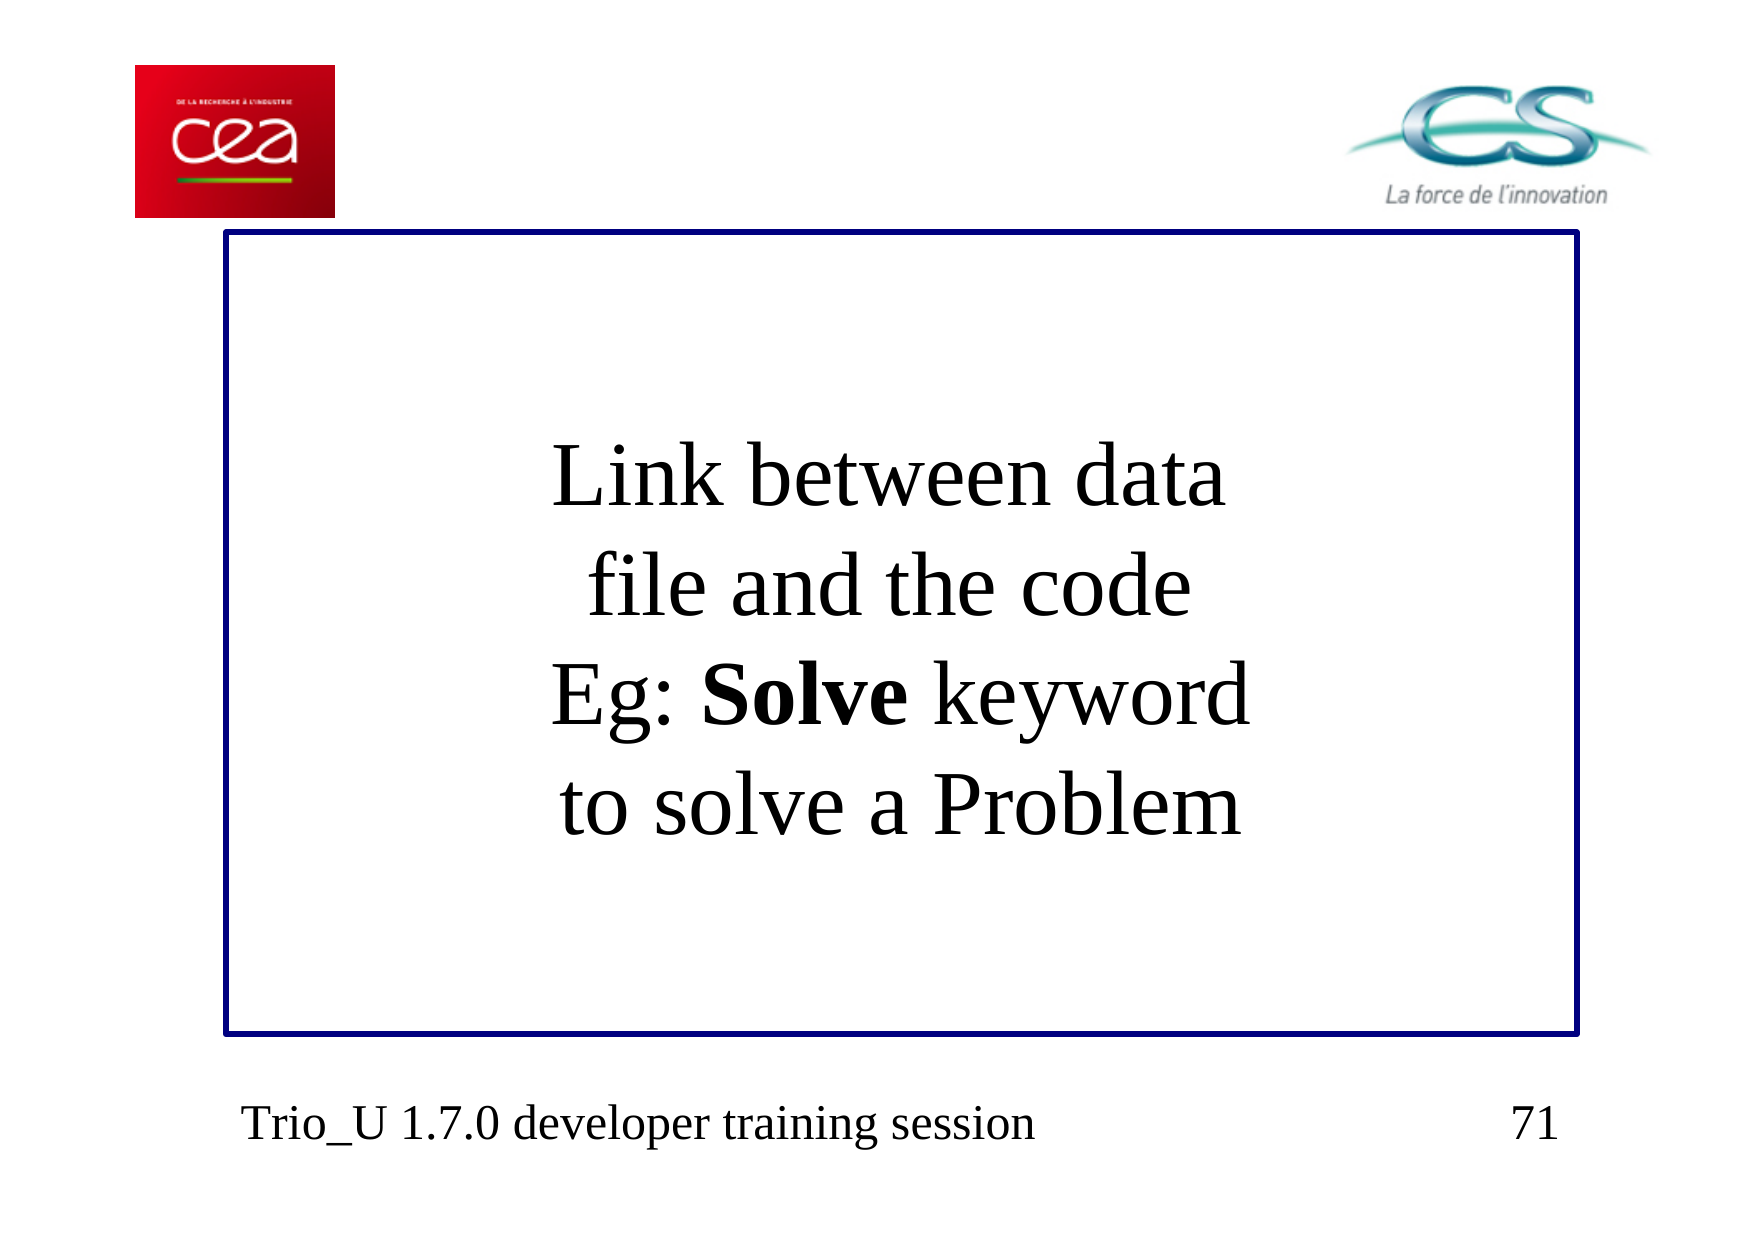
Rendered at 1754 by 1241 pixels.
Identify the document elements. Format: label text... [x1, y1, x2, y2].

picture [135, 65, 335, 218]
picture [1340, 73, 1662, 218]
title Link between data file and the code Eg: Solve keyword to solve a Problem [225, 232, 1577, 1035]
